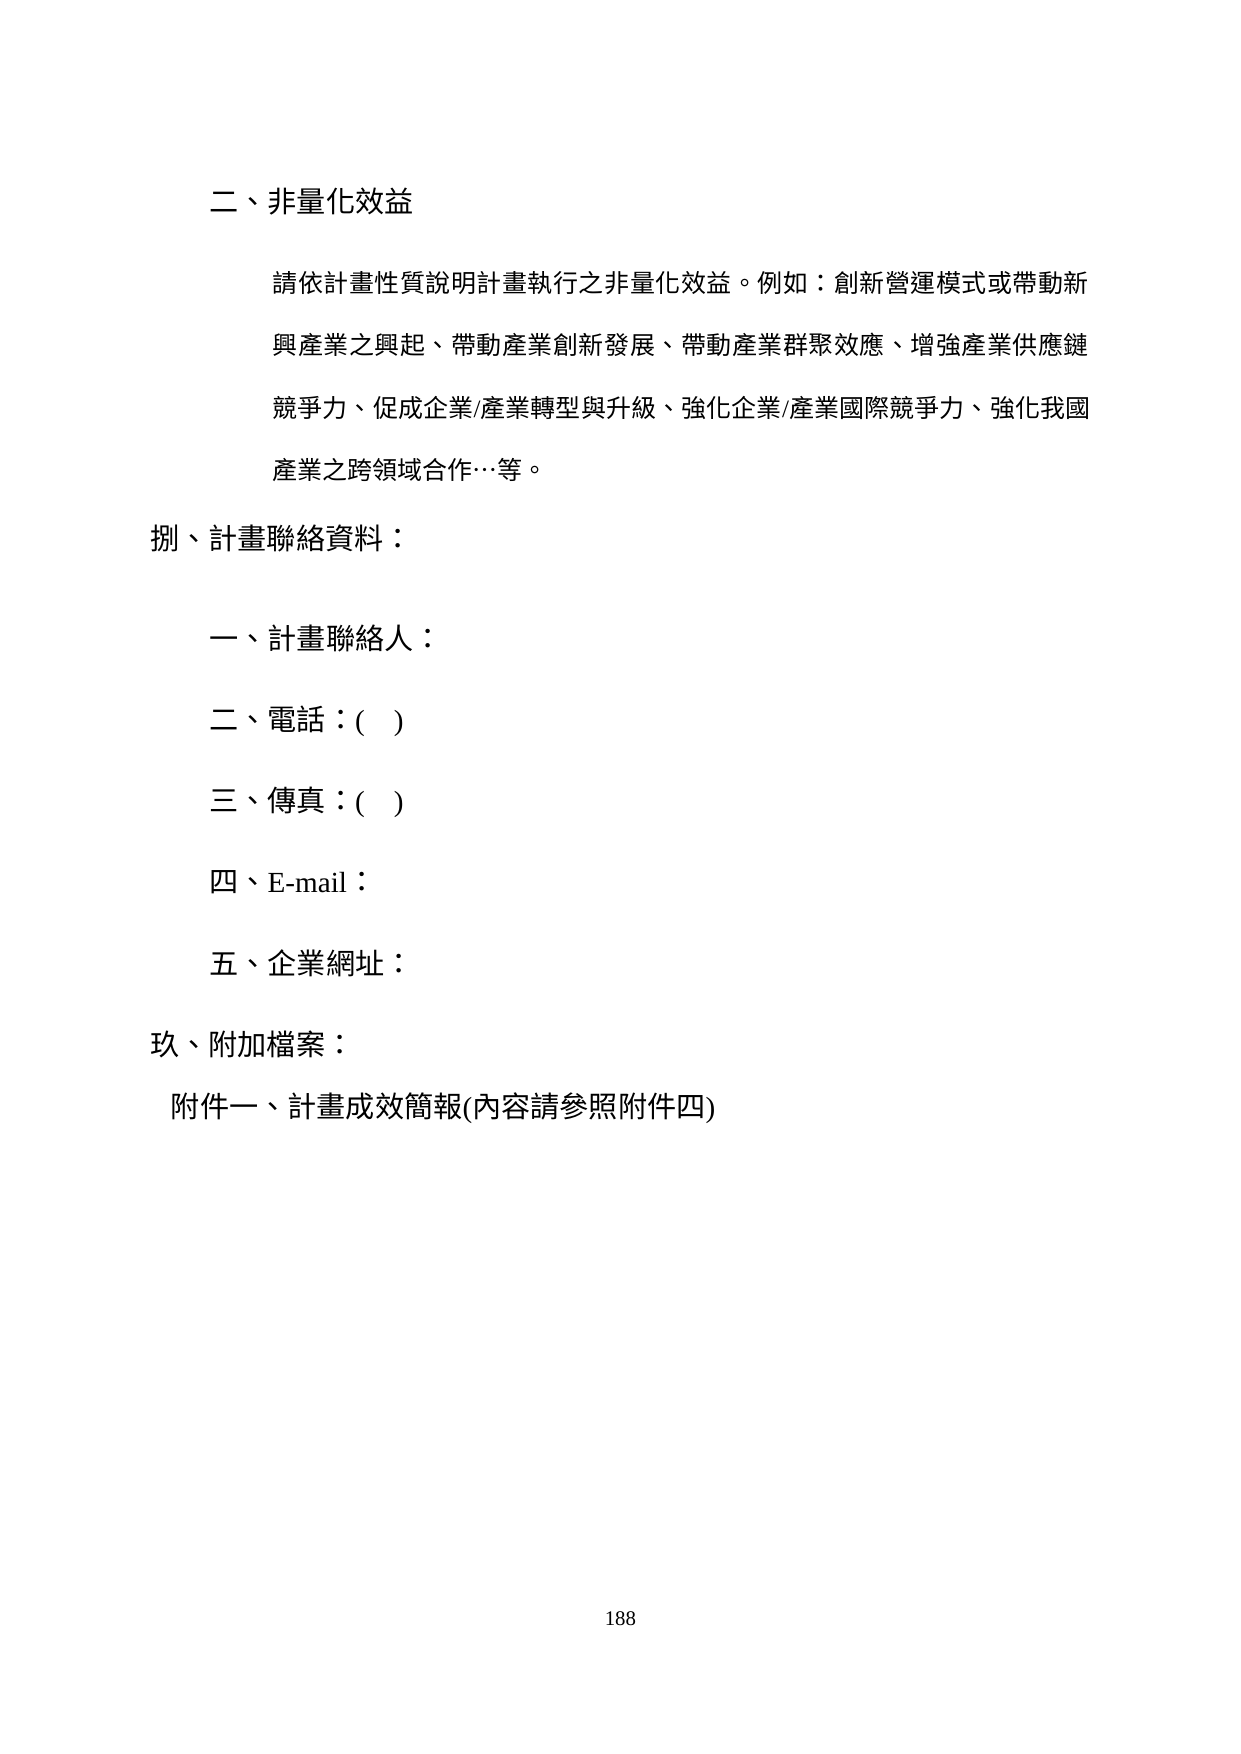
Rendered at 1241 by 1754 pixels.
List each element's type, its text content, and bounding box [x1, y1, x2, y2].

text 捌、計畫聯絡資料： [150, 495, 1090, 557]
text 一、計畫聯絡人： [206, 595, 1090, 657]
text 二、電話：( ) [206, 676, 1090, 738]
text 三、傳真：( ) [206, 757, 1090, 820]
text 請依計畫性質說明計畫執行之非量化效益。例如：創新營運模式或帶動新興產業之興起、帶動產業創新發展、帶動產業群聚效應、增強產業供應鏈競爭力、促成企業/產業轉型與升級、強化企業/產業國際競爭力、強化我國產業之跨領域合作…等。 [272, 239, 1090, 489]
text 玖、附加檔案： 附件一、計畫成效簡報(內容請參照附件四) [150, 1001, 1090, 1126]
text 二、非量化效益 [206, 158, 1090, 221]
text 四、E-mail： [206, 838, 1090, 901]
text 五、企業網址： [206, 920, 1090, 982]
